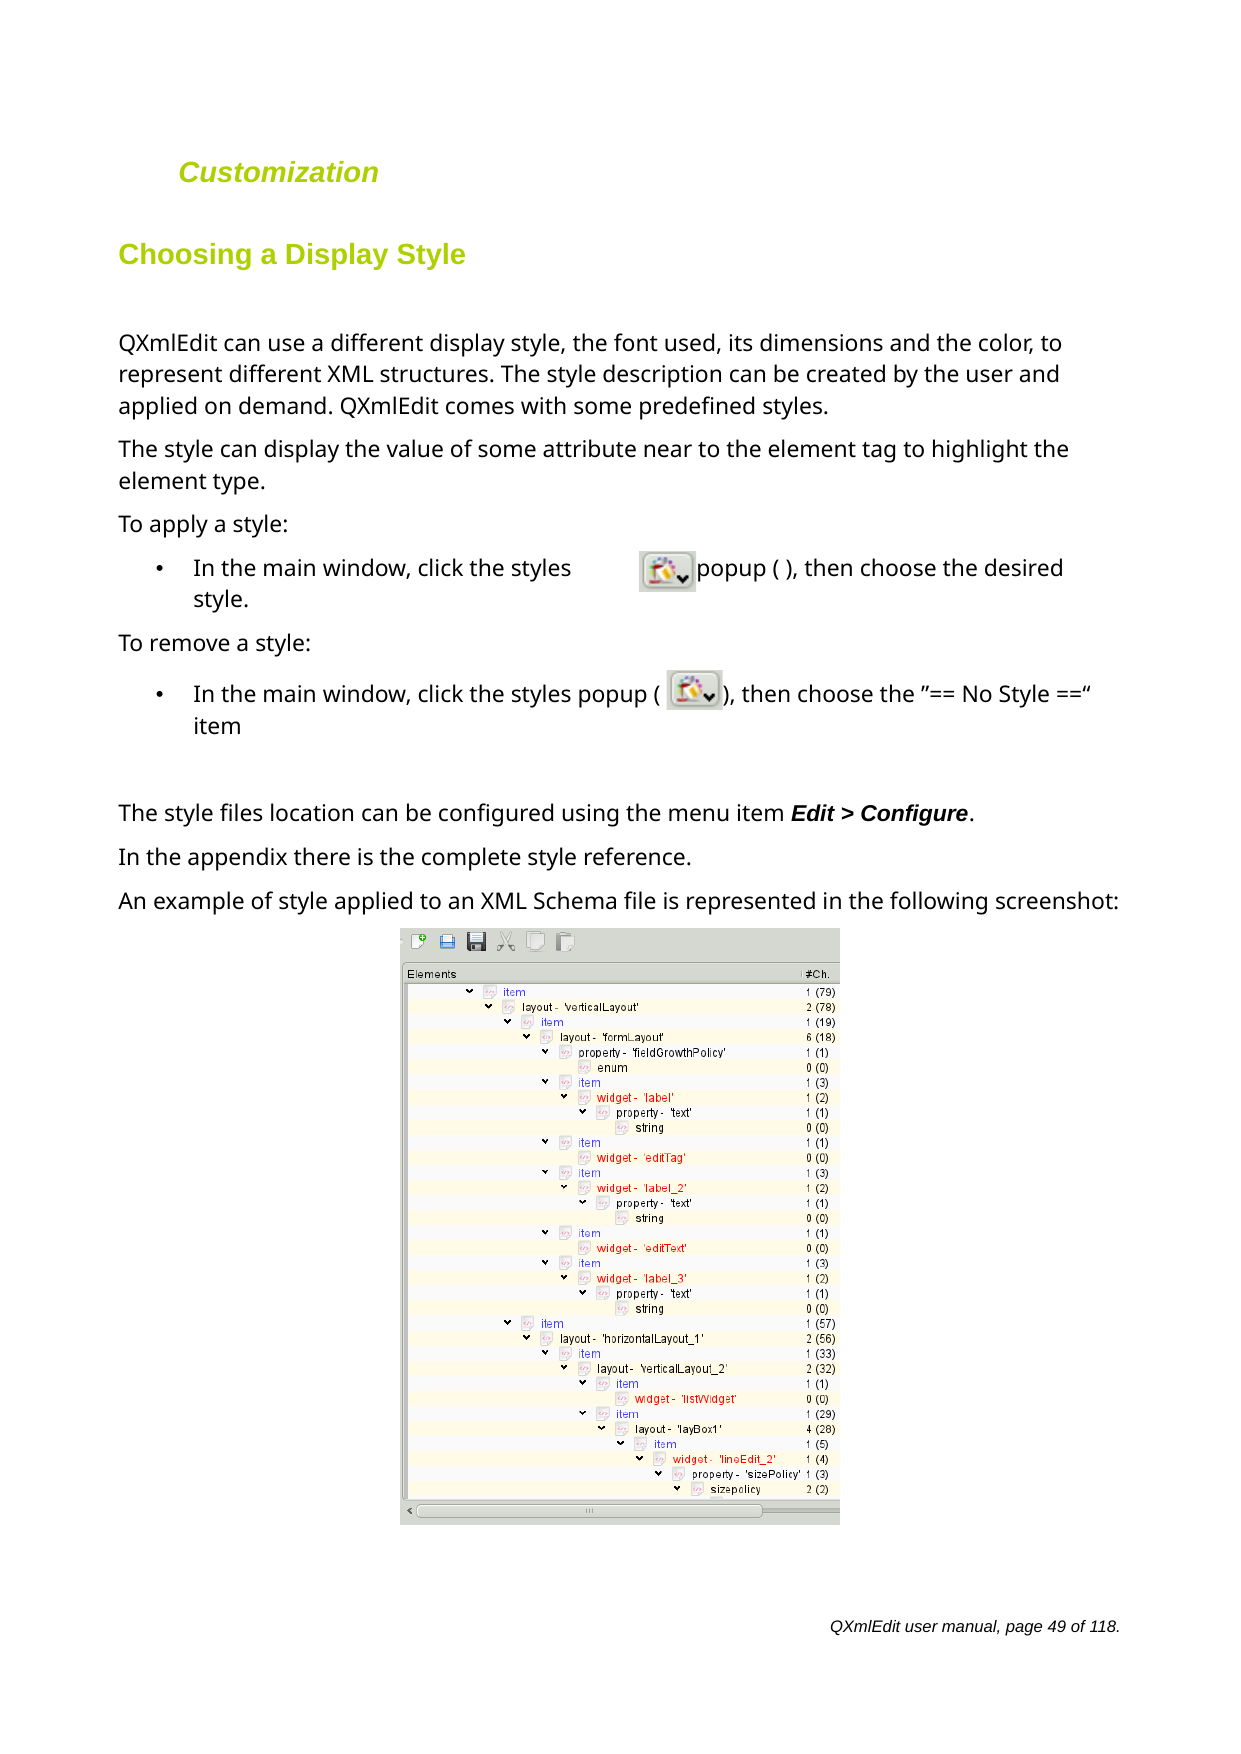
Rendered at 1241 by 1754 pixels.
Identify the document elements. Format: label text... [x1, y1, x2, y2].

subtitle Choosing a Display Style [118, 237, 1122, 271]
text The style can display the value of some attribute near to the element tag to highlight the element type. [118, 433, 1122, 496]
text To apply a style: [118, 508, 1122, 539]
picture [638, 551, 697, 592]
text In the appendix there is the complete style reference. [118, 841, 1122, 872]
text QXmlEdit can use a different display style, the font used, its dimensions and the color, to represent different XML structures. The style description can be created by the user and applied on demand. QXmlEdit comes with some predefined styles. [118, 327, 1122, 421]
picture [400, 928, 840, 1525]
list In the main window, click the styles popup ( ), then choose the desired style. [156, 552, 1122, 614]
picture [666, 670, 723, 710]
subtitle Customization [118, 155, 1122, 188]
text To remove a style: [118, 627, 1122, 658]
text An example of style applied to an XML Schema file is represented in the following screenshot: [118, 884, 1122, 916]
list In the main window, click the styles popup ( ), then choose the ”== No Style ==“ item [156, 671, 1122, 741]
text The style files location can be configured using the menu item Edit > Configure. [118, 797, 1122, 828]
